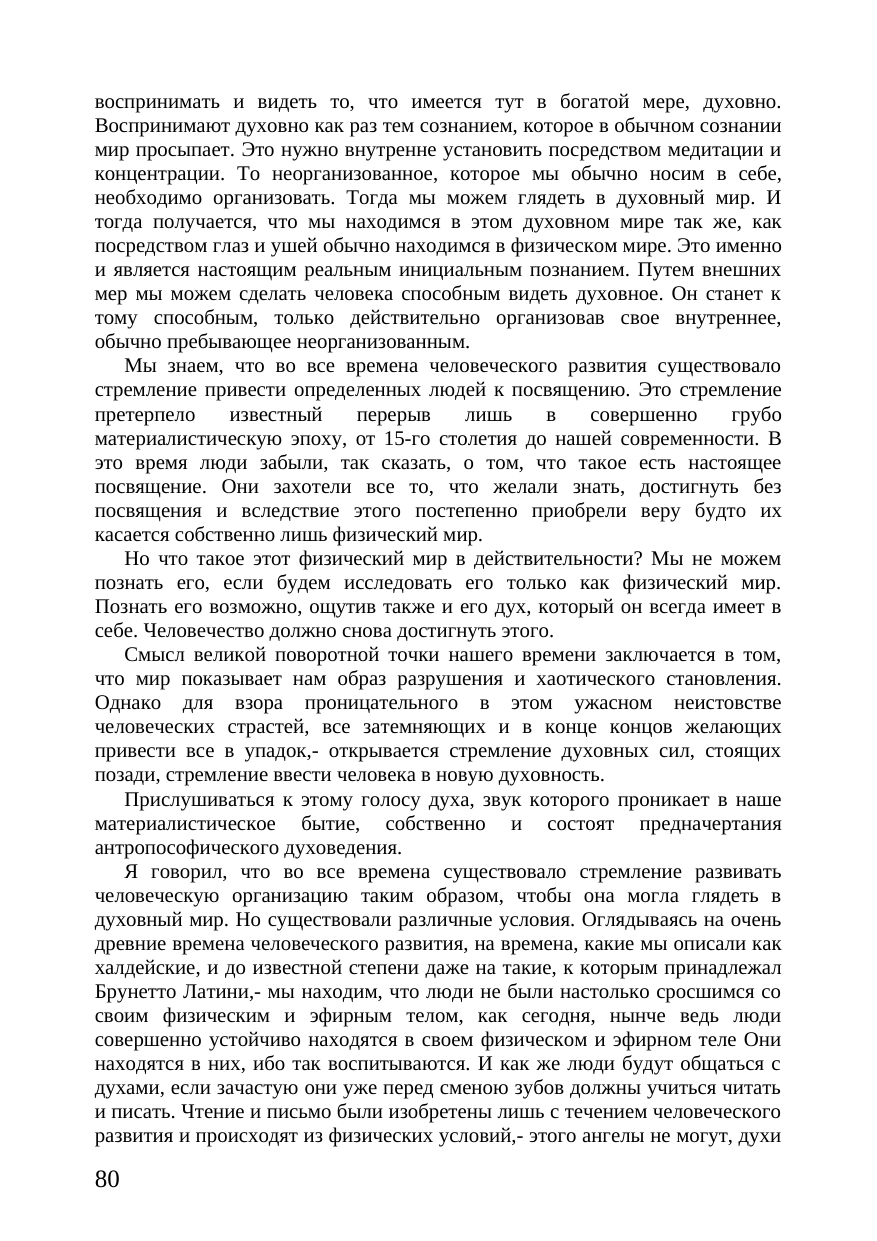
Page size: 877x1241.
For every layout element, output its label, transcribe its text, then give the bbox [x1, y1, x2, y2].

text Смысл великой поворотной точки нашего времени заключается в том, что мир показывает нам образ разрушения и хаотического становления. Однако для взора проницательного в этом ужасном неистовстве человеческих страстей, все затемняющих и в конце концов желающих привести все в упадок,- открывается стремление духовных сил, стоящих позади, стремление ввести человека в новую духовность. [94, 642, 782, 786]
text Я говорил, что во все времена существовало стремление развивать человеческую организацию таким образом, чтобы она могла глядеть в духовный мир. Но существовали различные условия. Оглядываясь на очень древние времена человеческого развития, на времена, какие мы описали как халдейские, и до известной степени даже на такие, к которым принадлежал Брунетто Латини,- мы находим, что люди не были настолько сросшимся со своим физическим и эфирным телом, как сегодня, нынче ведь люди совершенно устойчиво находятся в своем физическом и эфирном теле Они находятся в них, ибо так воспитываются. И как же люди будут общаться с духами, если зачастую они уже перед сменою зубов должны учиться читать и писать. Чтение и письмо были изобретены лишь с течением человеческого развития и происходят из физических условий,- этого ангелы не могут, духи [94, 859, 782, 1147]
text Но что такое этот физический мир в действительности? Мы не можем познать его, если будем исследовать его только как физический мир. Познать его возможно, ощутив также и его дух, который он всегда имеет в себе. Человечество должно снова достигнуть этого. [94, 546, 782, 642]
text Мы знаем, что во все времена человеческого развития существовало стремление привести определенных людей к посвящению. Это стремление претерпело известный перерыв лишь в совершенно грубо материалистическую эпоху, от 15-го столетия до нашей современности. В это время люди забыли, так сказать, о том, что такое есть настоящее посвящение. Они захотели все то, что желали знать, достигнуть без посвящения и вследствие этого постепенно приобрели веру будто их касается собственно лишь физический мир. [94, 353, 782, 546]
text воспринимать и видеть то, что имеется тут в богатой мере, духовно. Воспринимают духовно как раз тем сознанием, которое в обычном сознании мир просыпает. Это нужно внутренне установить посредством медитации и концентрации. То неорганизованное, которое мы обычно носим в себе, необходимо организовать. Тогда мы можем глядеть в духовный мир. И тогда получается, что мы находимся в этом духовном мире так же, как посредством глаз и ушей обычно находимся в физическом мире. Это именно и является настоящим реальным инициальным познанием. Путем внешних мер мы можем сделать человека способным видеть духовное. Он станет к тому способным, только действительно организовав свое внутреннее, обычно пребывающее неорганизованным. [94, 89, 782, 353]
text Прислушиваться к этому голосу духа, звук которого проникает в наше материалистическое бытие, собственно и состоят предначертания антропософического духоведения. [94, 786, 782, 859]
